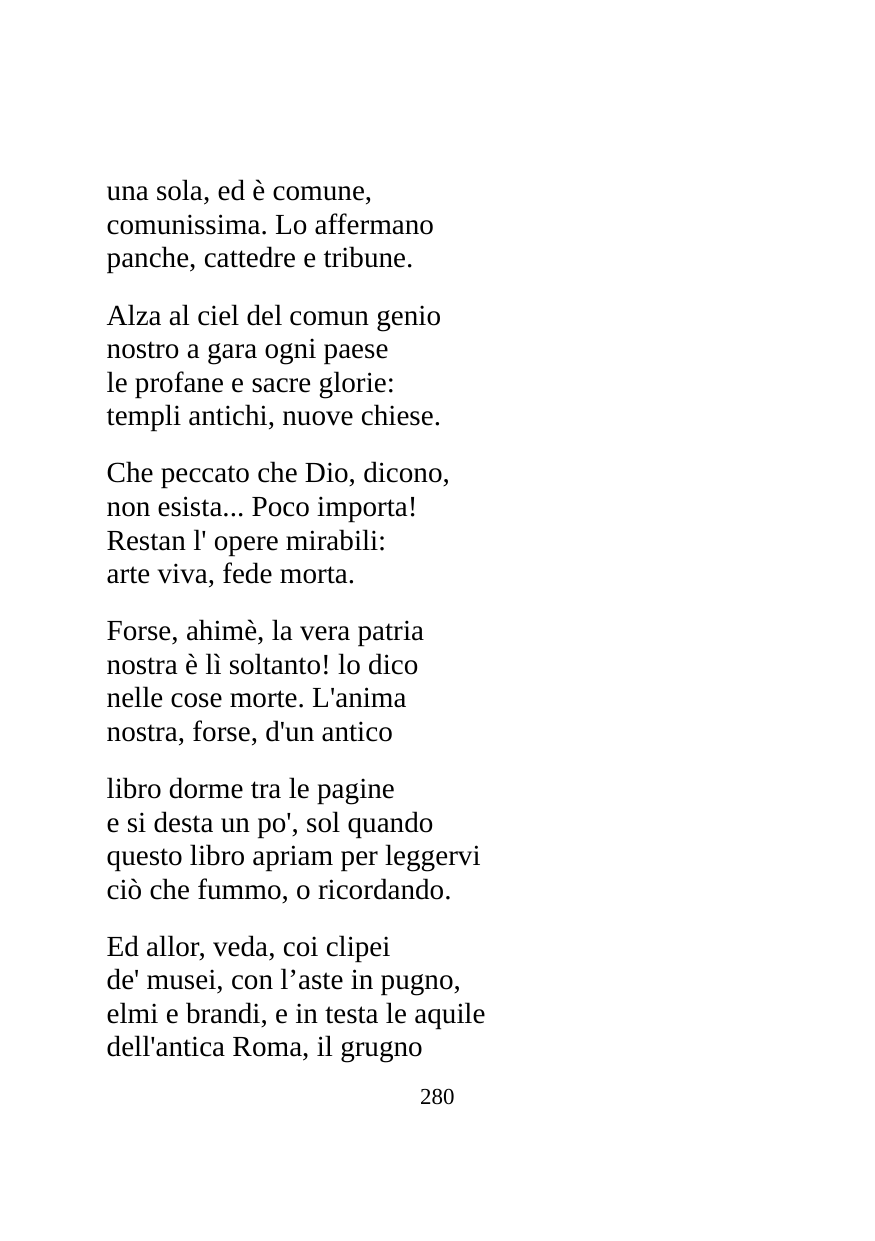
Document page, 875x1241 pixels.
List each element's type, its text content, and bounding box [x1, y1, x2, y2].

text e si desta un po', sol quando [106, 805, 768, 838]
text nelle cose morte. L'anima [106, 680, 768, 714]
text nostro a gara ogni paese [106, 331, 768, 365]
text Ed allor, veda, coi clipei [106, 929, 768, 962]
text nostra è lì soltanto! lo dico [106, 647, 768, 680]
text Che peccato che Dio, dicono, [106, 456, 768, 489]
text Restan l' opere mirabili: [106, 523, 768, 556]
text dell'antica Roma, il grugno [106, 1029, 768, 1063]
text de' musei, con l’aste in pugno, [106, 962, 768, 996]
text templi antichi, nuove chiese. [106, 398, 768, 432]
text questo libro apriam per leggervi [106, 838, 768, 872]
text nostra, forse, d'un antico [106, 714, 768, 747]
text arte viva, fede morta. [106, 556, 768, 590]
text comunissima. Lo affermano [106, 207, 768, 241]
text Alza al ciel del comun genio [106, 298, 768, 331]
text una sola, ed è comune, [106, 173, 768, 207]
text ciò che fummo, o ricordando. [106, 872, 768, 905]
text panche, cattedre e tribune. [106, 241, 768, 274]
text non esista... Poco importa! [106, 489, 768, 523]
text elmi e brandi, e in testa le aquile [106, 996, 768, 1029]
text libro dorme tra le pagine [106, 771, 768, 805]
text le profane e sacre glorie: [106, 365, 768, 398]
text Forse, ahimè, la vera patria [106, 613, 768, 647]
